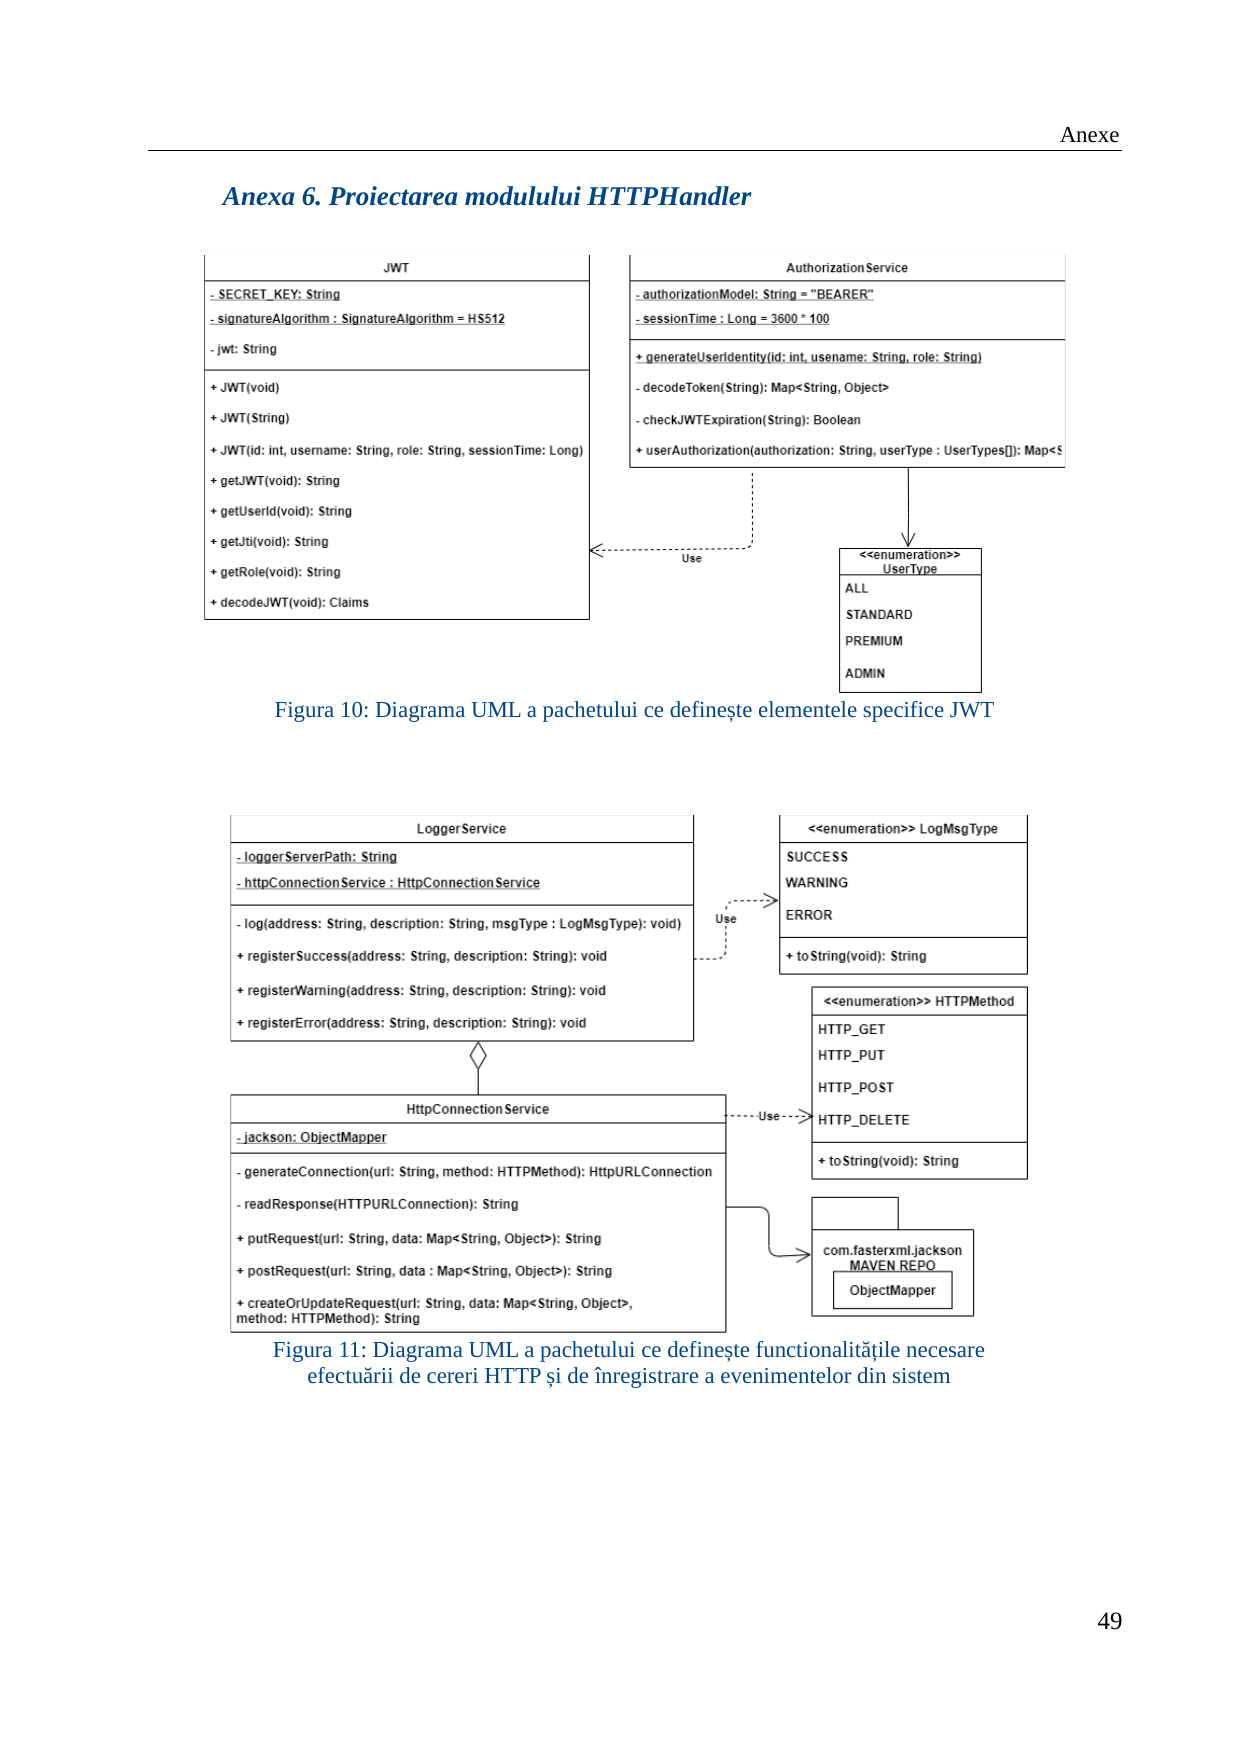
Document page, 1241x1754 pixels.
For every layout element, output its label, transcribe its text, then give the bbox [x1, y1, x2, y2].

text Figura 11: Diagrama UML a pachetului ce definește functionalitățile necesare efectuării de cereri HTTP și de înregistrare a evenimentelor din sistem [231, 1336, 1028, 1388]
subtitle Anexa 6. Proiectarea modulului HTTPHandler [223, 180, 1122, 211]
picture [230, 815, 1028, 1336]
text Figura 10: Diagrama UML a pachetului ce definește elementele specifice JWT [204, 696, 1065, 722]
picture [204, 255, 1066, 696]
